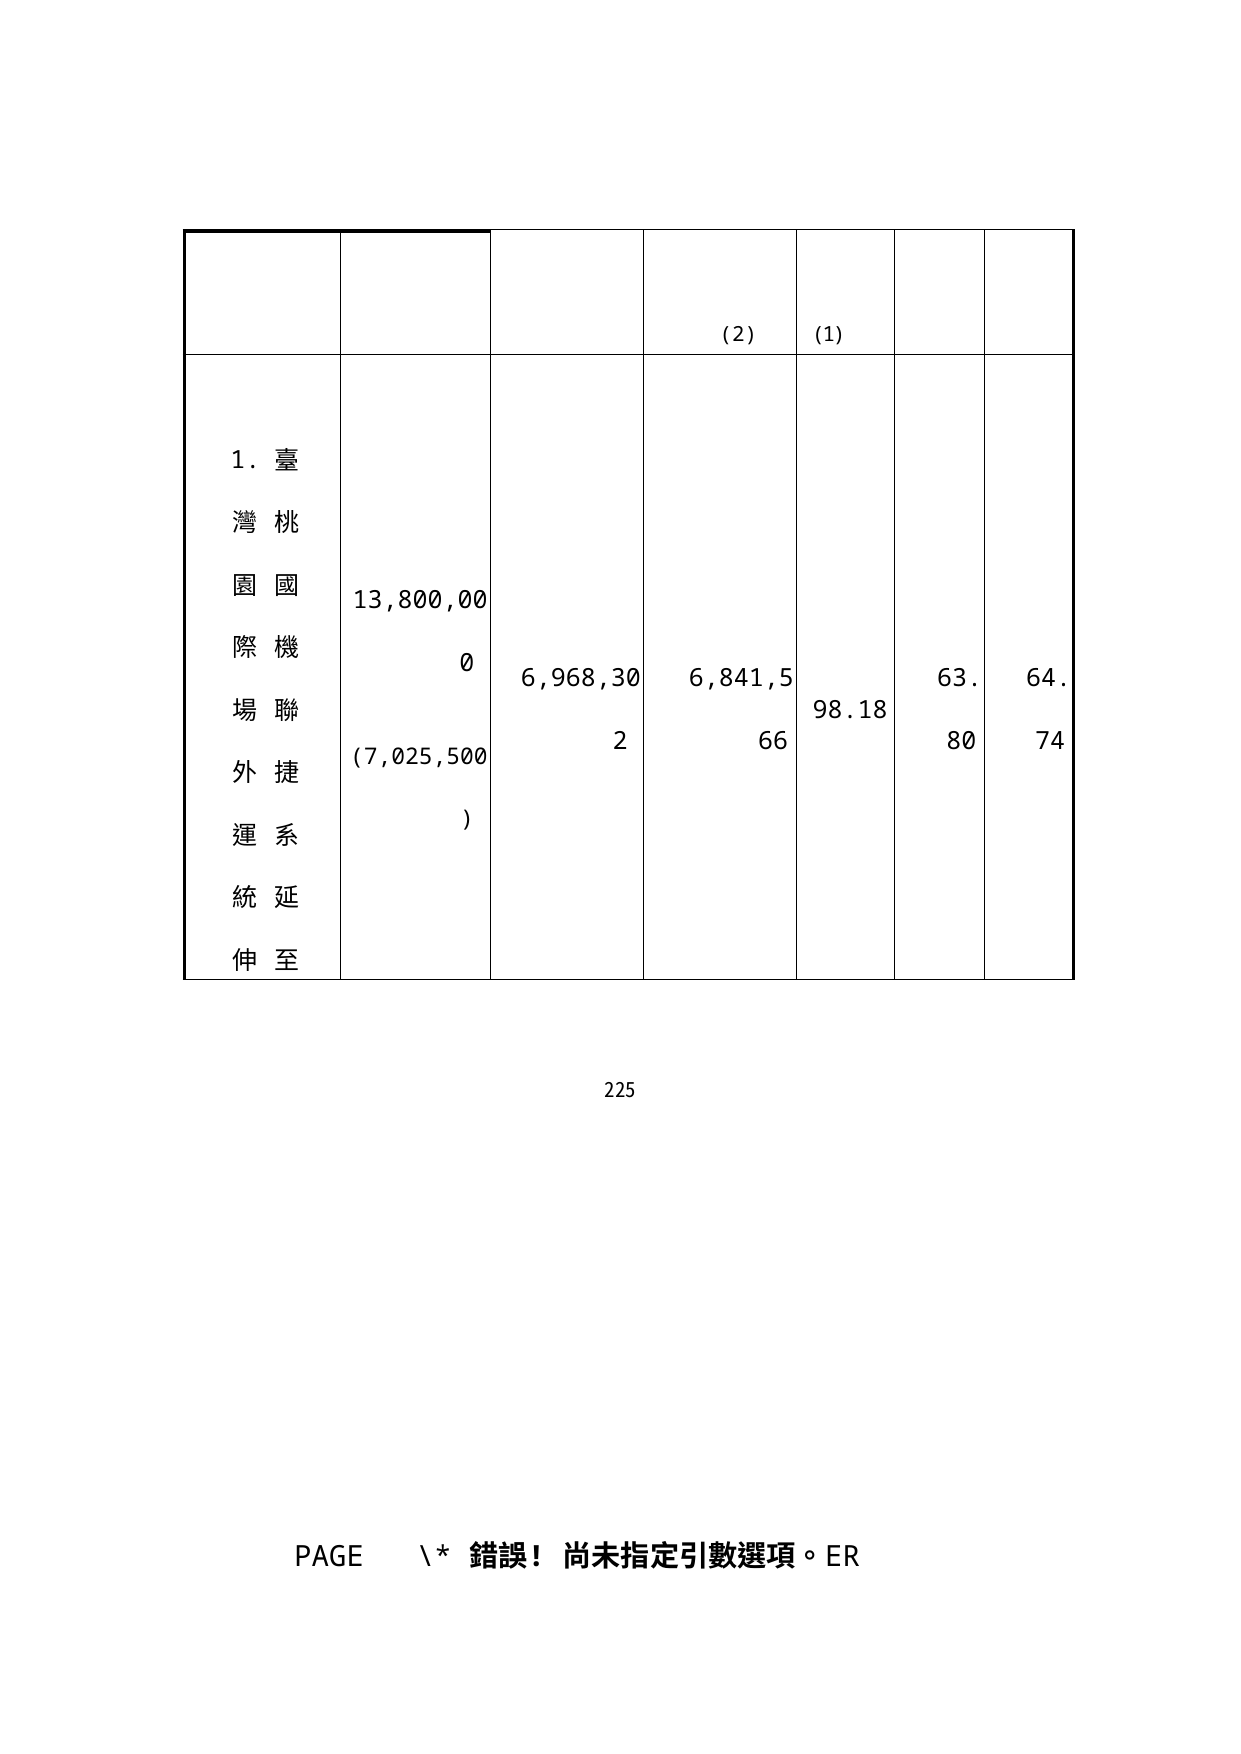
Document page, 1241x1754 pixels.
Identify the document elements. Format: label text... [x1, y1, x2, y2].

table_cell 6,968,302 [491, 355, 643, 979]
table_cell 13,800,000 (7,025,500) [341, 355, 490, 979]
table_cell 1.臺灣桃園國際機場聯外捷運系統延伸至 [186, 355, 340, 979]
table_cell 6,841,566 [644, 355, 796, 979]
table_cell 98.18 [797, 355, 894, 979]
table_header [186, 233, 340, 354]
table_cell [491, 230, 643, 354]
table_cell 64.74 [985, 355, 1072, 979]
table_cell (1) [797, 230, 894, 354]
table_cell [985, 230, 1072, 354]
table_cell (2) [644, 230, 796, 354]
table_cell 63.80 [895, 355, 984, 979]
table_cell [895, 230, 984, 354]
table_header [341, 233, 490, 354]
